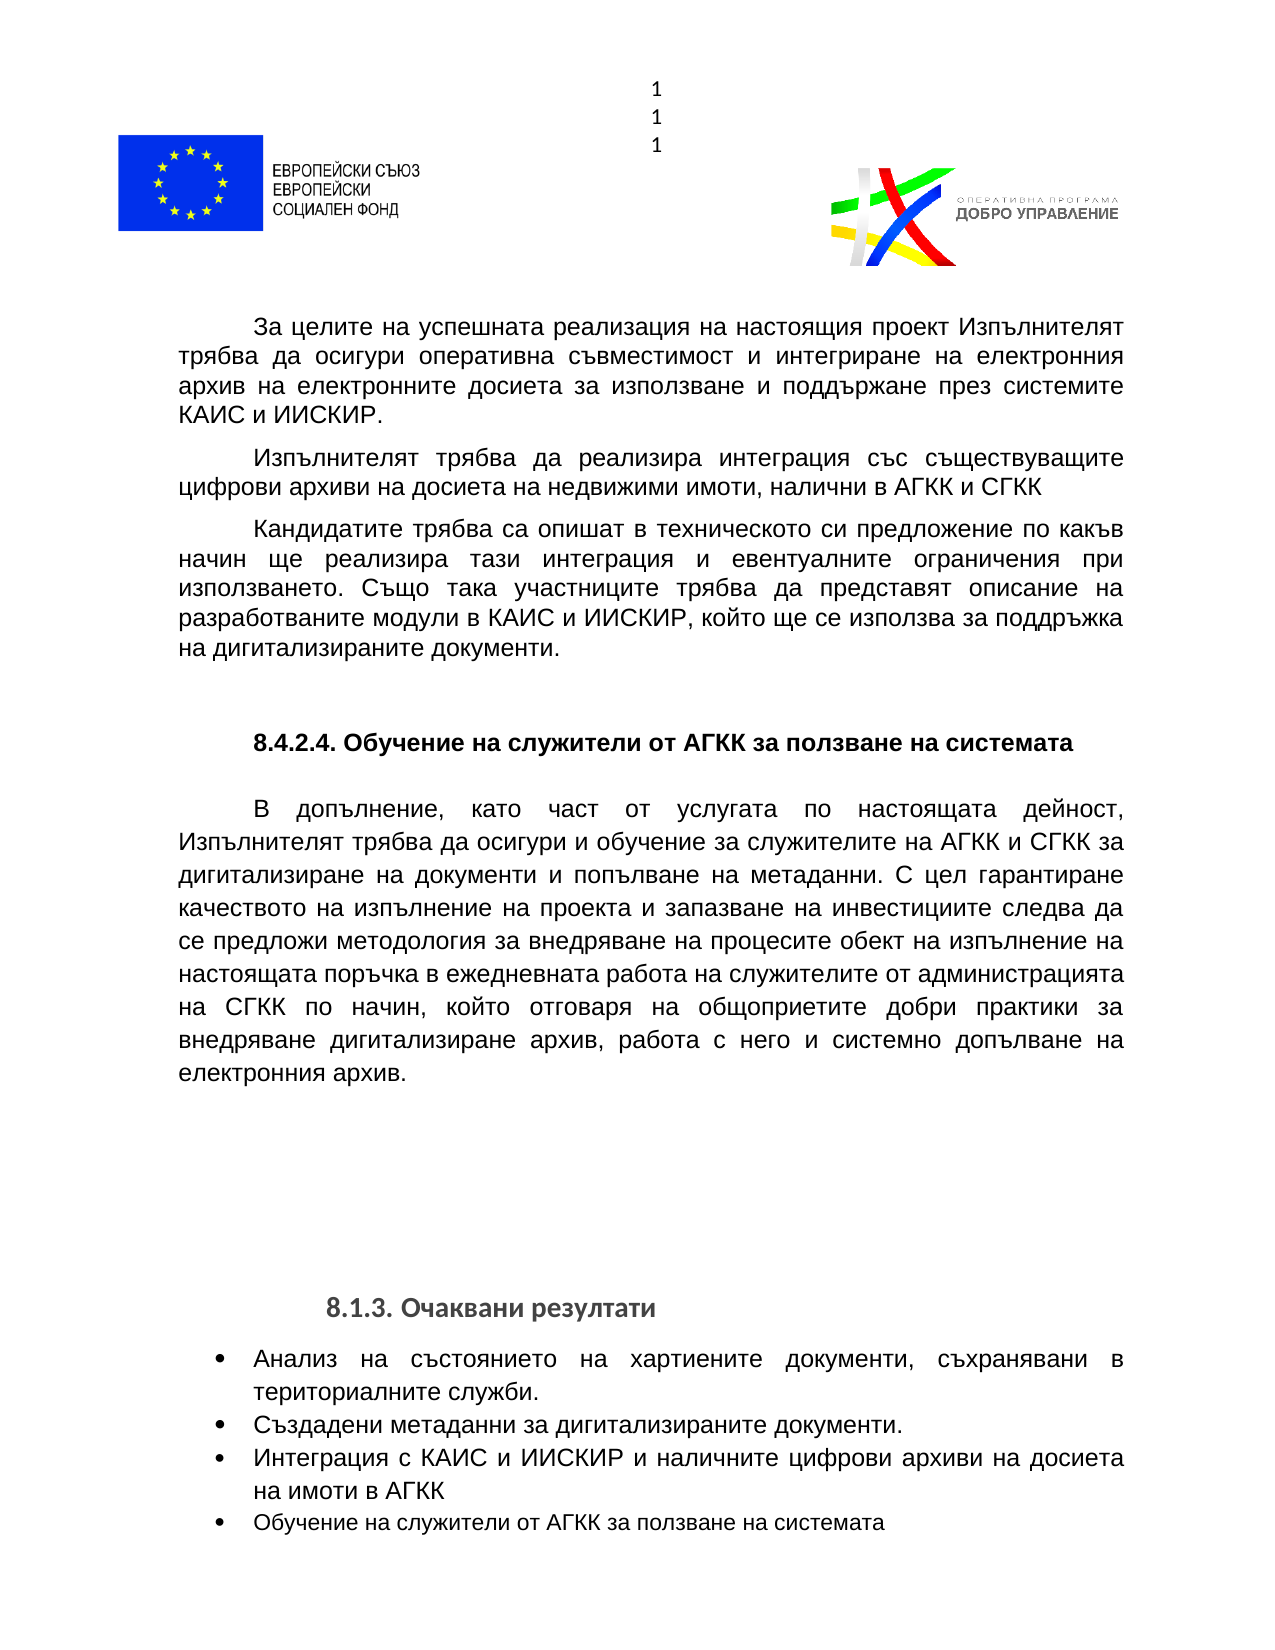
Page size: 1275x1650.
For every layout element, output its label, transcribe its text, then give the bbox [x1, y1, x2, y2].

list Създадени метаданни за дигитализираните документи. [216, 1410, 1125, 1439]
text За целите на успешната реализация на настоящия проект Изпълнителят трябва да осигури оперативна съвместимост и интегриране на електронния архив на електронните досиета за използване и поддържане през системите КАИС и ИИСКИР. [178, 312, 1125, 429]
list Анализ на състоянието на хартиените документи, съхранявани в териториалните служби. [216, 1344, 1125, 1406]
text Кандидатите трябва са опишат в техническото си предложение по какъв начин ще реализира тази интеграция и евентуалните ограничения при използването. Също така участниците трябва да представят описание на разработваните модули в КАИС и ИИСКИР, който ще се използва за поддръжка на дигитализираните документи. [178, 514, 1125, 661]
text В допълнение, като част от услугата по настоящата дейност, Изпълнителят трябва да осигури и обучение за служителите на АГКК и СГКК за дигитализиране на документи и попълване на метаданни. С цел гарантиране качеството на изпълнение на проекта и запазване на инвестициите следва да се предложи методология за внедряване на процесите обект на изпълнение на настоящата поръчка в ежедневната работа на служителите от администрацията на СГКК по начин, който отговаря на общоприетите добри практики за внедряване дигитализиране архив, работа с него и системно допълване на електронния архив. [178, 794, 1125, 1087]
list Обучение на служители от АГКК за ползване на системата [216, 1509, 1125, 1536]
subtitle Очаквани резултати [326, 1289, 1125, 1325]
list Интеграция с КАИС и ИИСКИР и наличните цифрови архиви на досиета на имоти в АГКК [216, 1443, 1125, 1505]
text 8.4.2.4. Обучение на служители от АГКК за ползване на системата [216, 728, 1125, 757]
text Изпълнителят трябва да реализира интеграция със съществуващите цифрови архиви на досиета на недвижими имоти, налични в АГКК и СГКК [178, 443, 1125, 501]
